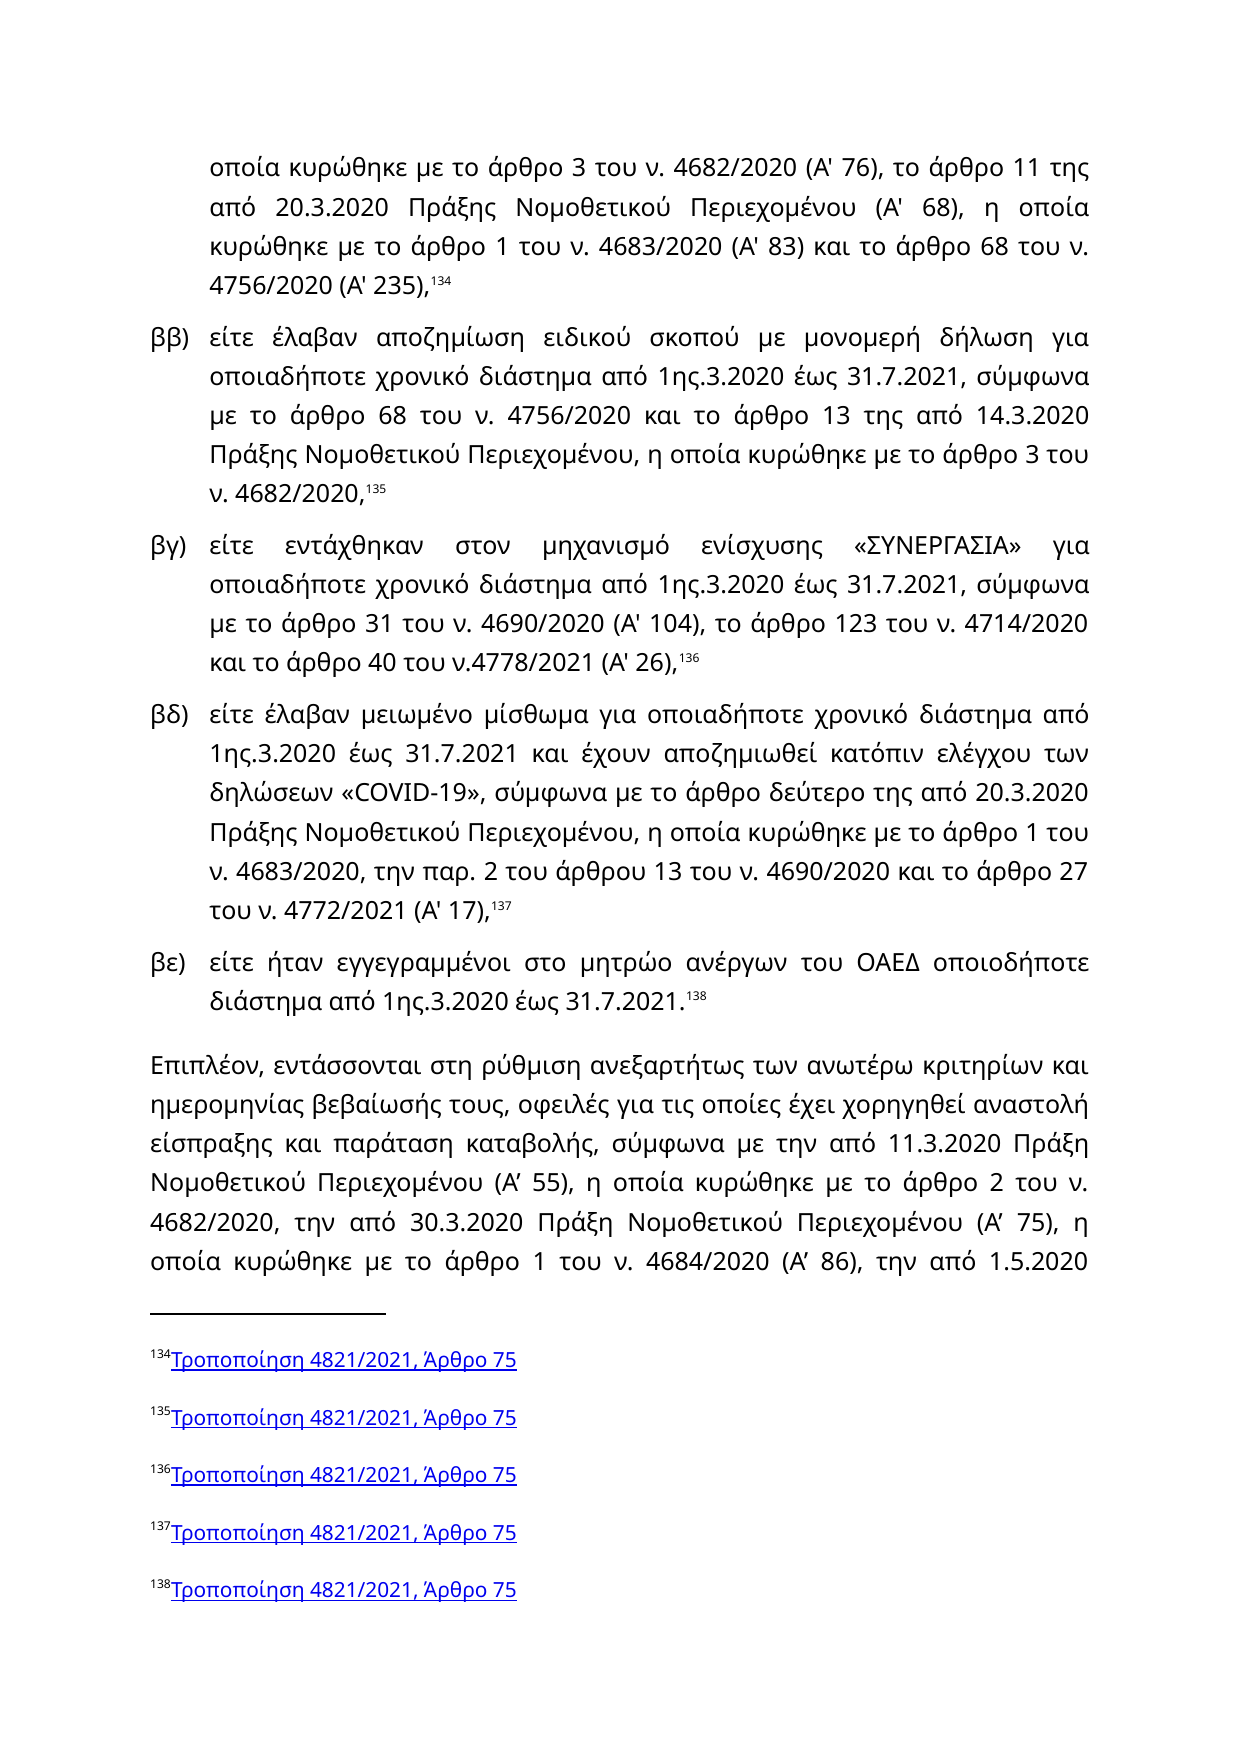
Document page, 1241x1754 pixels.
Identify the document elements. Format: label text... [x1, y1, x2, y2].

list βγ) είτε εντάχθηκαν στον μηχανισμό ενίσχυσης «ΣΥΝΕΡΓΑΣΙΑ» για οποιαδήποτε χρονικό διάστημα από 1ης.3.2020 έως 31.7.2021, σύμφωνα με το άρθρο 31 του ν. 4690/2020 (Α' 104), το άρθρο 123 του ν. 4714/2020 και το άρθρο 40 του ν.4778/2021 (Α' 26), [150, 527, 1090, 679]
text Τροποποίηση 4821/2021, Άρθρο 75 [150, 1576, 1090, 1604]
text Τροποποίηση 4821/2021, Άρθρο 75 [150, 1460, 1090, 1489]
text Τροποποίηση 4821/2021, Άρθρο 75 [150, 1345, 1090, 1373]
list βε) είτε ήταν εγγεγραμμένοι στο μητρώο ανέργων του ΟΑΕΔ οποιοδήποτε διάστημα από 1ης.3.2020 έως 31.7.2021. [150, 944, 1090, 1017]
text Επιπλέον, εντάσσονται στη ρύθμιση ανεξαρτήτως των ανωτέρω κριτηρίων και ημερομηνίας βεβαίωσής τους, οφειλές για τις οποίες έχει χορηγηθεί αναστολή είσπραξης και παράταση καταβολής, σύμφωνα με την από 11.3.2020 Πράξη Νομοθετικού Περιεχομένου (Α’ 55), η οποία κυρώθηκε με το άρθρο 2 του ν. 4682/2020, την από 30.3.2020 Πράξη Νομοθετικού Περιεχομένου (Α’ 75), η οποία κυρώθηκε με το άρθρο 1 του ν. 4684/2020 (Α’ 86), την από 1.5.2020 [150, 1047, 1090, 1277]
list οποία κυρώθηκε με το άρθρο 3 του ν. 4682/2020 (Α' 76), το άρθρο 11 της από 20.3.2020 Πράξης Νομοθετικού Περιεχομένου (Α' 68), η οποία κυρώθηκε με το άρθρο 1 του ν. 4683/2020 (Α' 83) και το άρθρο 68 του ν. 4756/2020 (Α' 235), [150, 150, 1090, 302]
list βδ) είτε έλαβαν μειωμένο μίσθωμα για οποιαδήποτε χρονικό διάστημα από 1ης.3.2020 έως 31.7.2021 και έχουν αποζημιωθεί κατόπιν ελέγχου των δηλώσεων «COVID-19», σύμφωνα με το άρθρο δεύτερο της από 20.3.2020 Πράξης Νομοθετικού Περιεχομένου, η οποία κυρώθηκε με το άρθρο 1 του ν. 4683/2020, την παρ. 2 του άρθρου 13 του ν. 4690/2020 και το άρθρο 27 του ν. 4772/2021 (Α' 17), [150, 697, 1090, 927]
list ββ) είτε έλαβαν αποζημίωση ειδικού σκοπού με μονομερή δήλωση για οποιαδήποτε χρονικό διάστημα από 1ης.3.2020 έως 31.7.2021, σύμφωνα με το άρθρο 68 του ν. 4756/2020 και το άρθρο 13 της από 14.3.2020 Πράξης Νομοθετικού Περιεχομένου, η οποία κυρώθηκε με το άρθρο 3 του ν. 4682/2020, [150, 319, 1090, 510]
text Τροποποίηση 4821/2021, Άρθρο 75 [150, 1403, 1090, 1431]
text Τροποποίηση 4821/2021, Άρθρο 75 [150, 1518, 1090, 1546]
